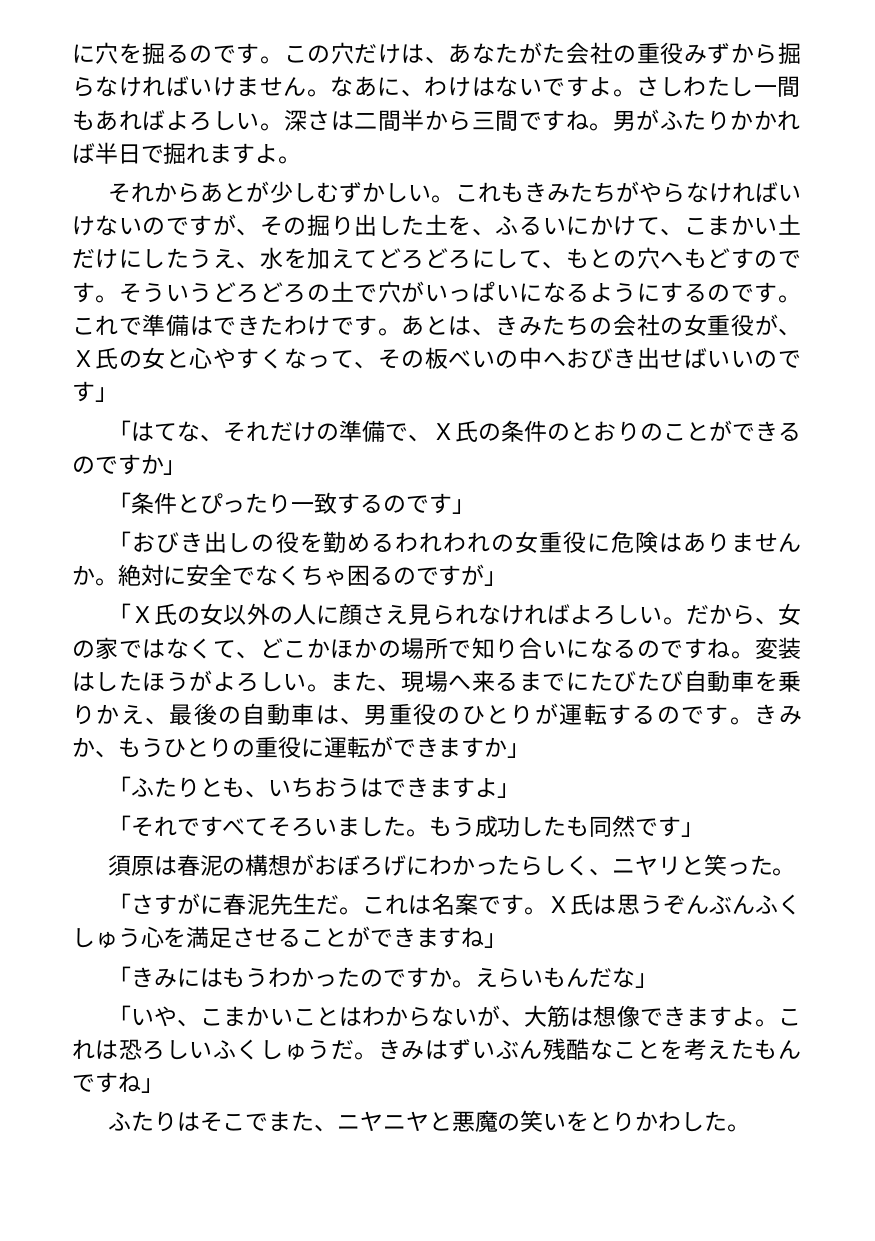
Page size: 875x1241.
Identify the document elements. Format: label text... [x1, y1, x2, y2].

text に穴を掘るのです。この穴だけは、あなたがた会社の重役みずから掘らなければいけません。なあに、わけはないですよ。さしわたし一間もあればよろしい。深さは二間半から三間ですね。男がふたりかかれば半日で掘れますよ。 [72, 36, 802, 169]
text それからあとが少しむずかしい。これもきみたちがやらなければいけないのですが、その掘り出した土を、ふるいにかけて、こまかい土だけにしたうえ、水を加えてどろどろにして、もとの穴へもどすのです。そういうどろどろの土で穴がいっぱいになるようにするのです。これで準備はできたわけです。あとは、きみたちの会社の女重役が、Ｘ氏の女と心やすくなって、その板べいの中へおびき出せばいいのです」 [72, 175, 802, 407]
text 「きみにはもうわかったのですか。えらいもんだな」 [72, 959, 802, 993]
text 「条件とぴったり一致するのです」 [72, 486, 802, 519]
text 「ふたりとも、いちおうはできますよ」 [72, 769, 802, 803]
text 須原は春泥の構想がおぼろげにわかったらしく、ニヤリと笑った。 [72, 848, 802, 881]
text 「おびき出しの役を勤めるわれわれの女重役に危険はありませんか。絶対に安全でなくちゃ困るのですが」 [72, 525, 802, 591]
text ふたりはそこでまた、ニヤニヤと悪魔の笑いをとりかわした。 [72, 1104, 802, 1137]
text 「いや、こまかいことはわからないが、大筋は想像できますよ。これは恐ろしいふくしゅうだ。きみはずいぶん残酷なことを考えたもんですね」 [72, 998, 802, 1098]
text 「それですべてそろいました。もう成功したも同然です」 [72, 809, 802, 842]
text 「さすがに春泥先生だ。これは名案です。Ｘ氏は思うぞんぶんふくしゅう心を満足させることができますね」 [72, 887, 802, 953]
text 「Ｘ氏の女以外の人に顔さえ見られなければよろしい。だから、女の家ではなくて、どこかほかの場所で知り合いになるのですね。変装はしたほうがよろしい。また、現場へ来るまでにたびたび自動車を乗りかえ、最後の自動車は、男重役のひとりが運転するのです。きみか、もうひとりの重役に運転ができますか」 [72, 597, 802, 763]
text 「はてな、それだけの準備で、Ｘ氏の条件のとおりのことができるのですか」 [72, 413, 802, 480]
